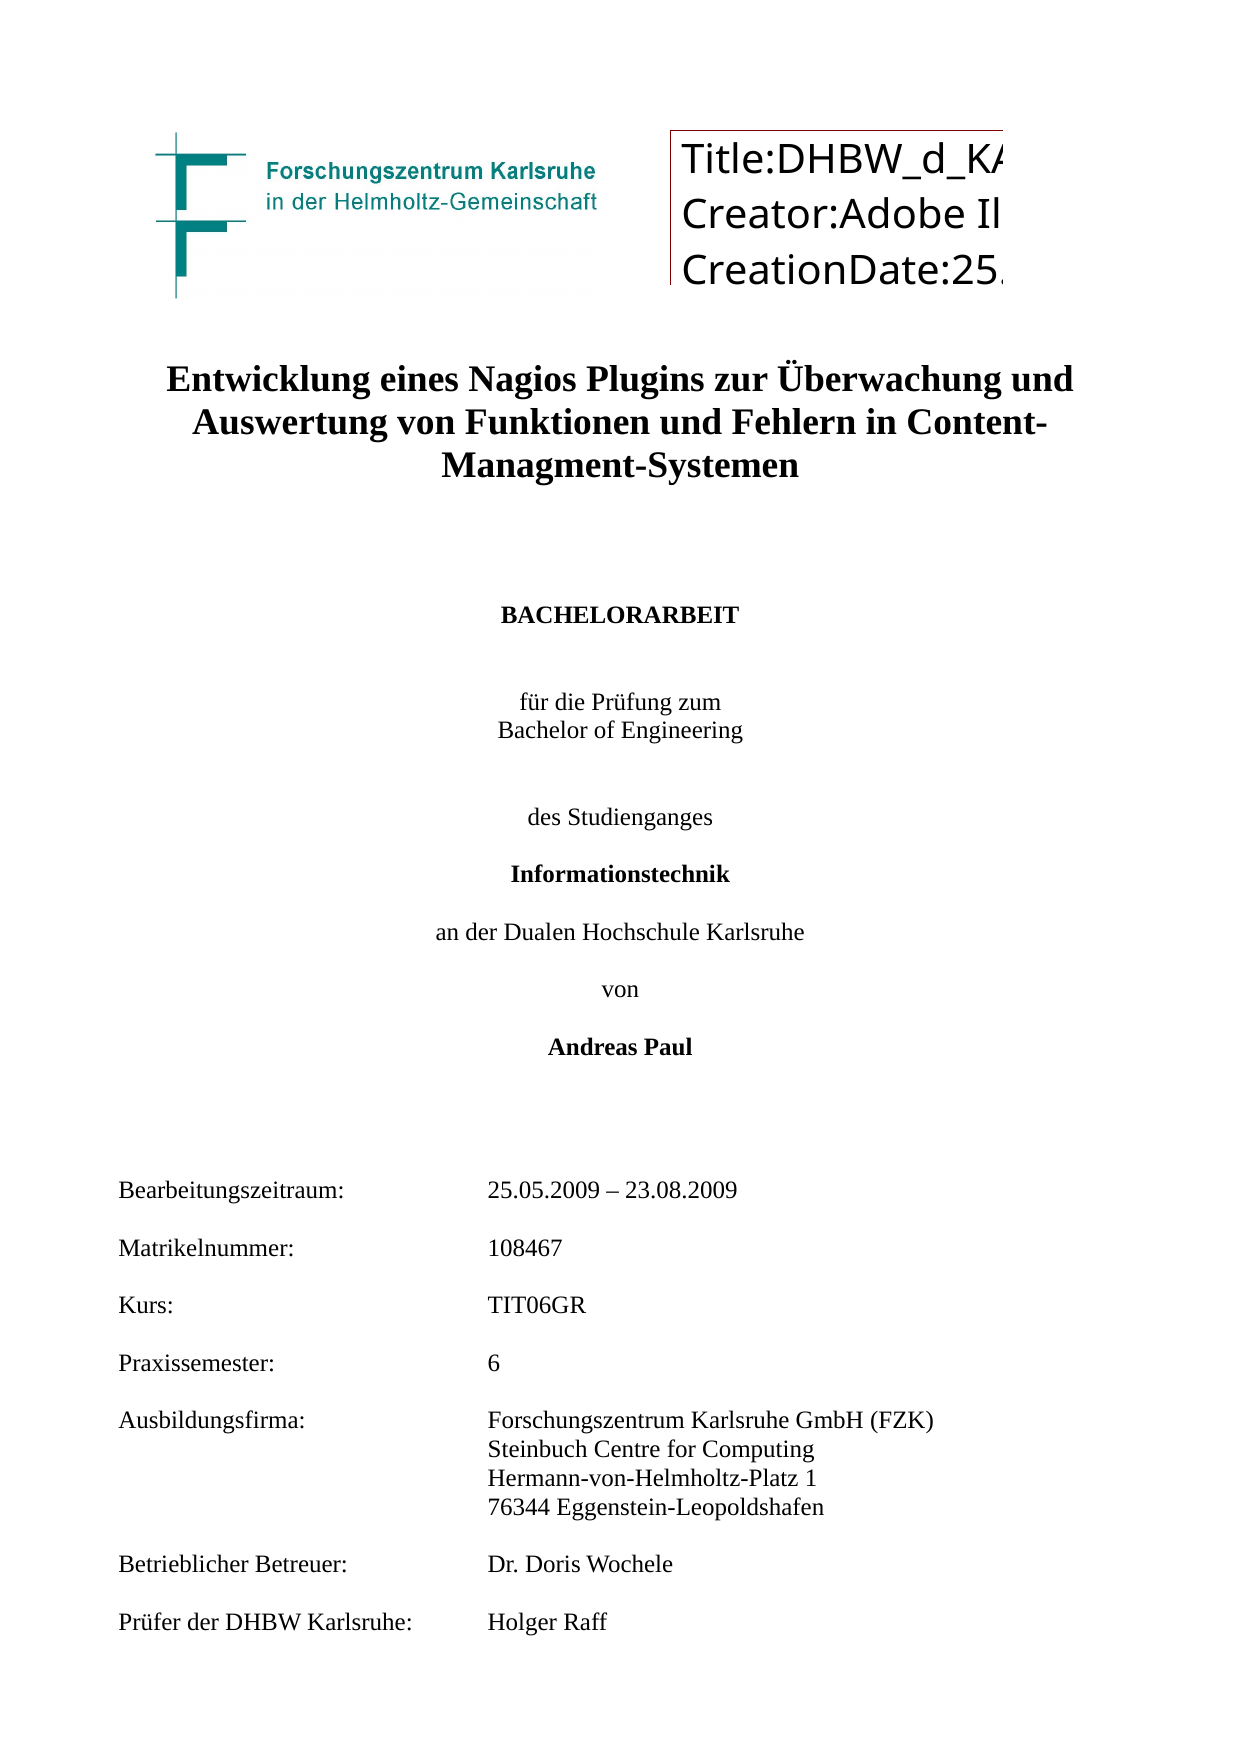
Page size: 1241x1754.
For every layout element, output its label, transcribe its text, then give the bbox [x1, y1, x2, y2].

text für die Prüfung zum [118, 687, 1122, 716]
text Ausbildungsfirma: Forschungszentrum Karlsruhe GmbH (FZK) [118, 1406, 1122, 1434]
text Andreas Paul [118, 1032, 1122, 1061]
text des Studienganges [118, 802, 1122, 831]
text an der Dualen Hochschule Karlsruhe [118, 917, 1122, 946]
text von [118, 974, 1122, 1003]
picture [154, 132, 599, 299]
text Bachelor of Engineering [118, 716, 1122, 744]
text Matrikelnummer: 108467 [118, 1233, 1122, 1262]
text 76344 Eggenstein-Leopoldshafen [118, 1492, 1122, 1521]
text Informationstechnik [118, 859, 1122, 888]
text Entwicklung eines Nagios Plugins zur Überwachung und Auswertung von Funktionen und Fehlern in Content-Managment-Systemen [118, 356, 1122, 486]
text Hermann-von-Helmholtz-Platz 1 [118, 1463, 1122, 1492]
text Praxissemester: 6 [118, 1348, 1122, 1377]
text Bearbeitungszeitraum: 25.05.2009 – 23.08.2009 [118, 1176, 1122, 1204]
text BACHELORARBEIT [118, 601, 1122, 629]
text Betrieblicher Betreuer: Dr. Doris Wochele [118, 1549, 1122, 1578]
text Prüfer der DHBW Karlsruhe: Holger Raff [118, 1607, 1122, 1636]
text Steinbuch Centre for Computing [118, 1434, 1122, 1463]
text Kurs: TIT06GR [118, 1291, 1122, 1319]
